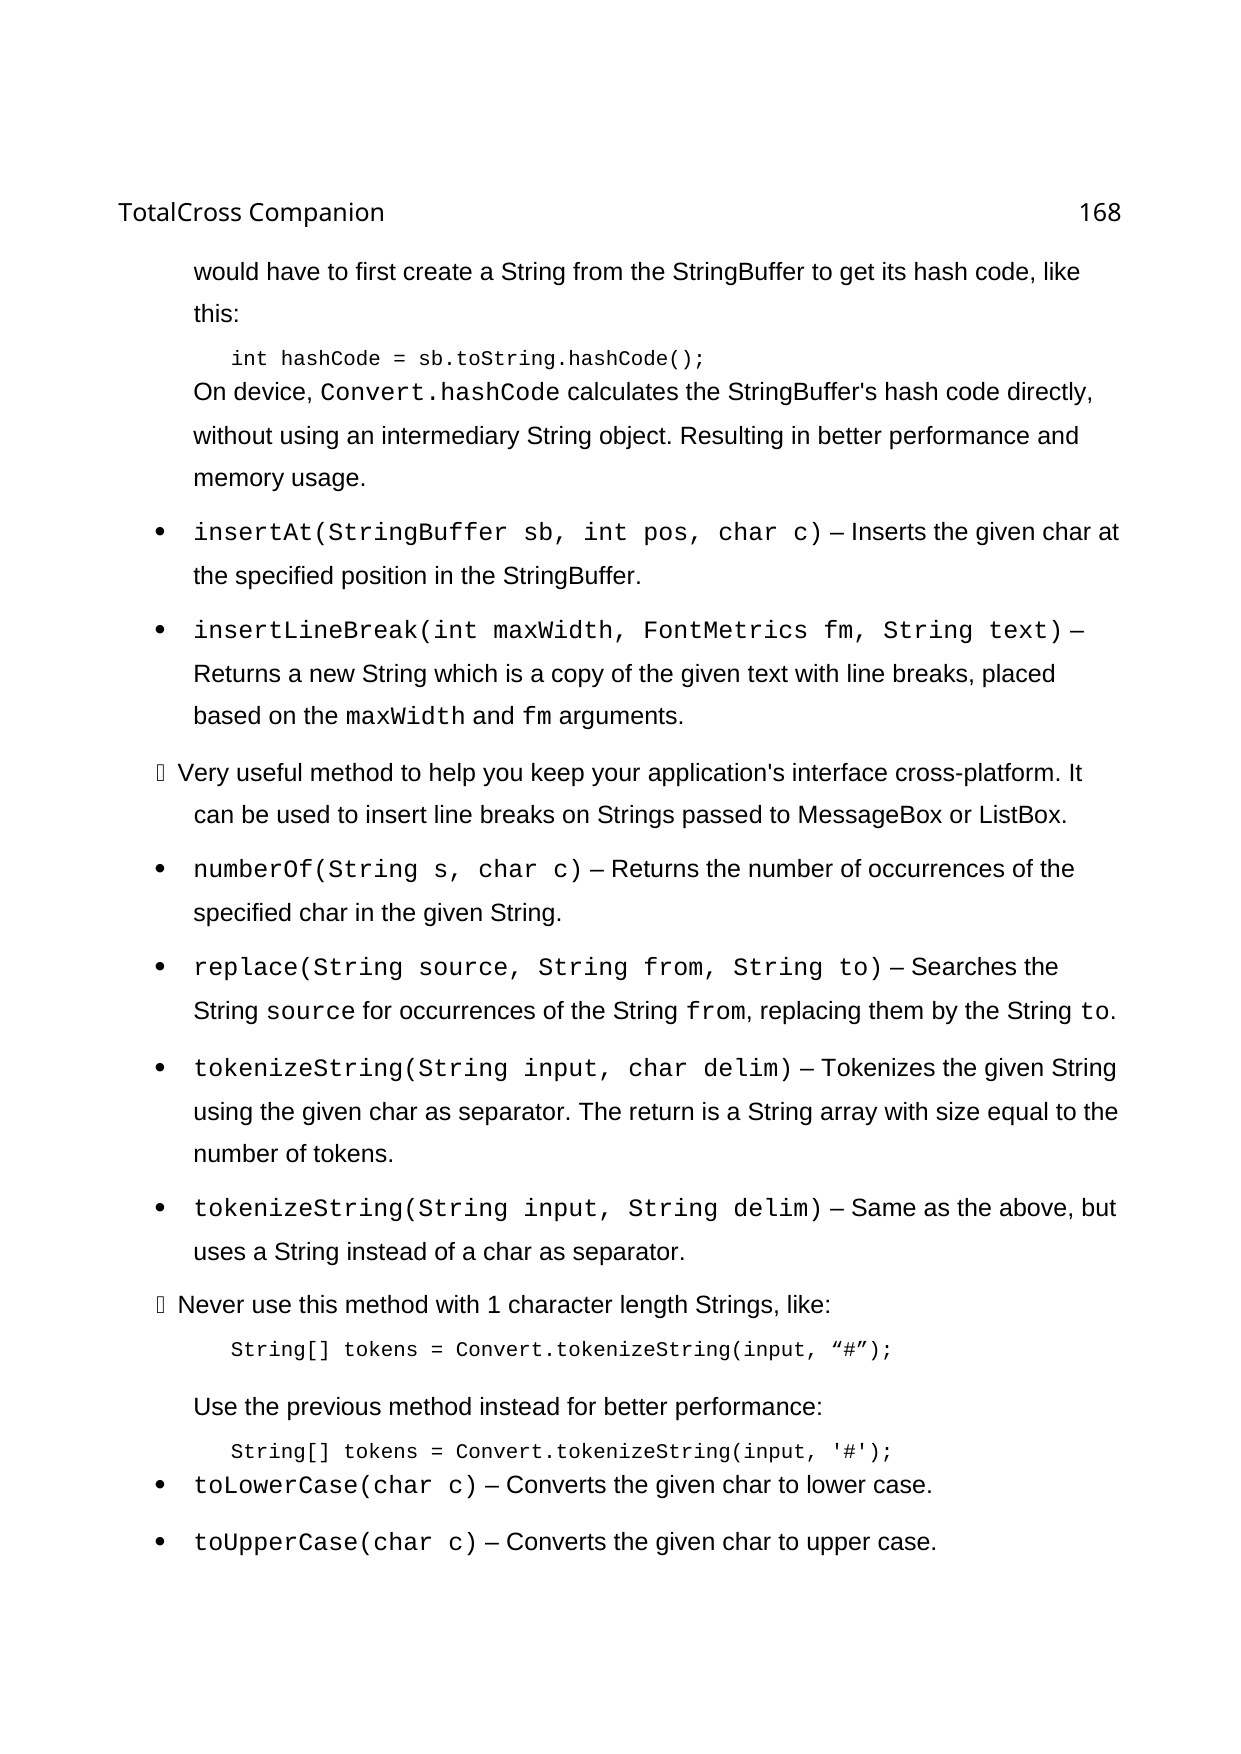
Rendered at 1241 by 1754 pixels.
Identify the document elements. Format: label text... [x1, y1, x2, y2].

list would have to first create a String from the StringBuffer to get its hash code, like this: [156, 258, 1122, 328]
text int hashCode = sb.toString.hashCode(); [193, 348, 1122, 372]
list insertAt(StringBuffer sb, int pos, char c) – Inserts the given char at the specified position in the StringBuffer. [156, 518, 1122, 590]
list replace(String source, String from, String to) – Searches the String source for occurrences of the String from, replacing them by the String to. [156, 952, 1122, 1027]
list toUpperCase(char c) – Converts the given char to upper case. [156, 1528, 1122, 1558]
text On device, Convert.hashCode calculates the StringBuffer's hash code directly, without using an intermediary String object. Resulting in better performance and memory usage. [193, 378, 1122, 492]
list toLowerCase(char c) – Converts the given char to lower case. [156, 1471, 1122, 1501]
list numberOf(String s, char c) – Returns the number of occurrences of the specified char in the given String. [156, 855, 1122, 927]
text Use the previous method instead for better performance: [193, 1393, 1122, 1421]
text String[] tokens = Convert.tokenizeString(input, “#”); [193, 1339, 1122, 1387]
text String[] tokens = Convert.tokenizeString(input, '#'); [193, 1441, 1122, 1465]
list tokenizeString(String input, char delim) – Tokenizes the given String using the given char as separator. The return is a String array with size equal to the number of tokens. [156, 1054, 1122, 1168]
list Very useful method to help you keep your application's interface cross-platform. It can be used to insert line breaks on Strings passed to MessageBox or ListBox. [156, 759, 1122, 829]
list insertLineBreak(int maxWidth, FontMetrics fm, String text) – Returns a new String which is a copy of the given text with line breaks, placed based on the maxWidth and fm arguments. [156, 616, 1122, 732]
list Never use this method with 1 character length Strings, like: [156, 1291, 1122, 1319]
list tokenizeString(String input, String delim) – Same as the above, but uses a String instead of a char as separator. [156, 1193, 1122, 1265]
